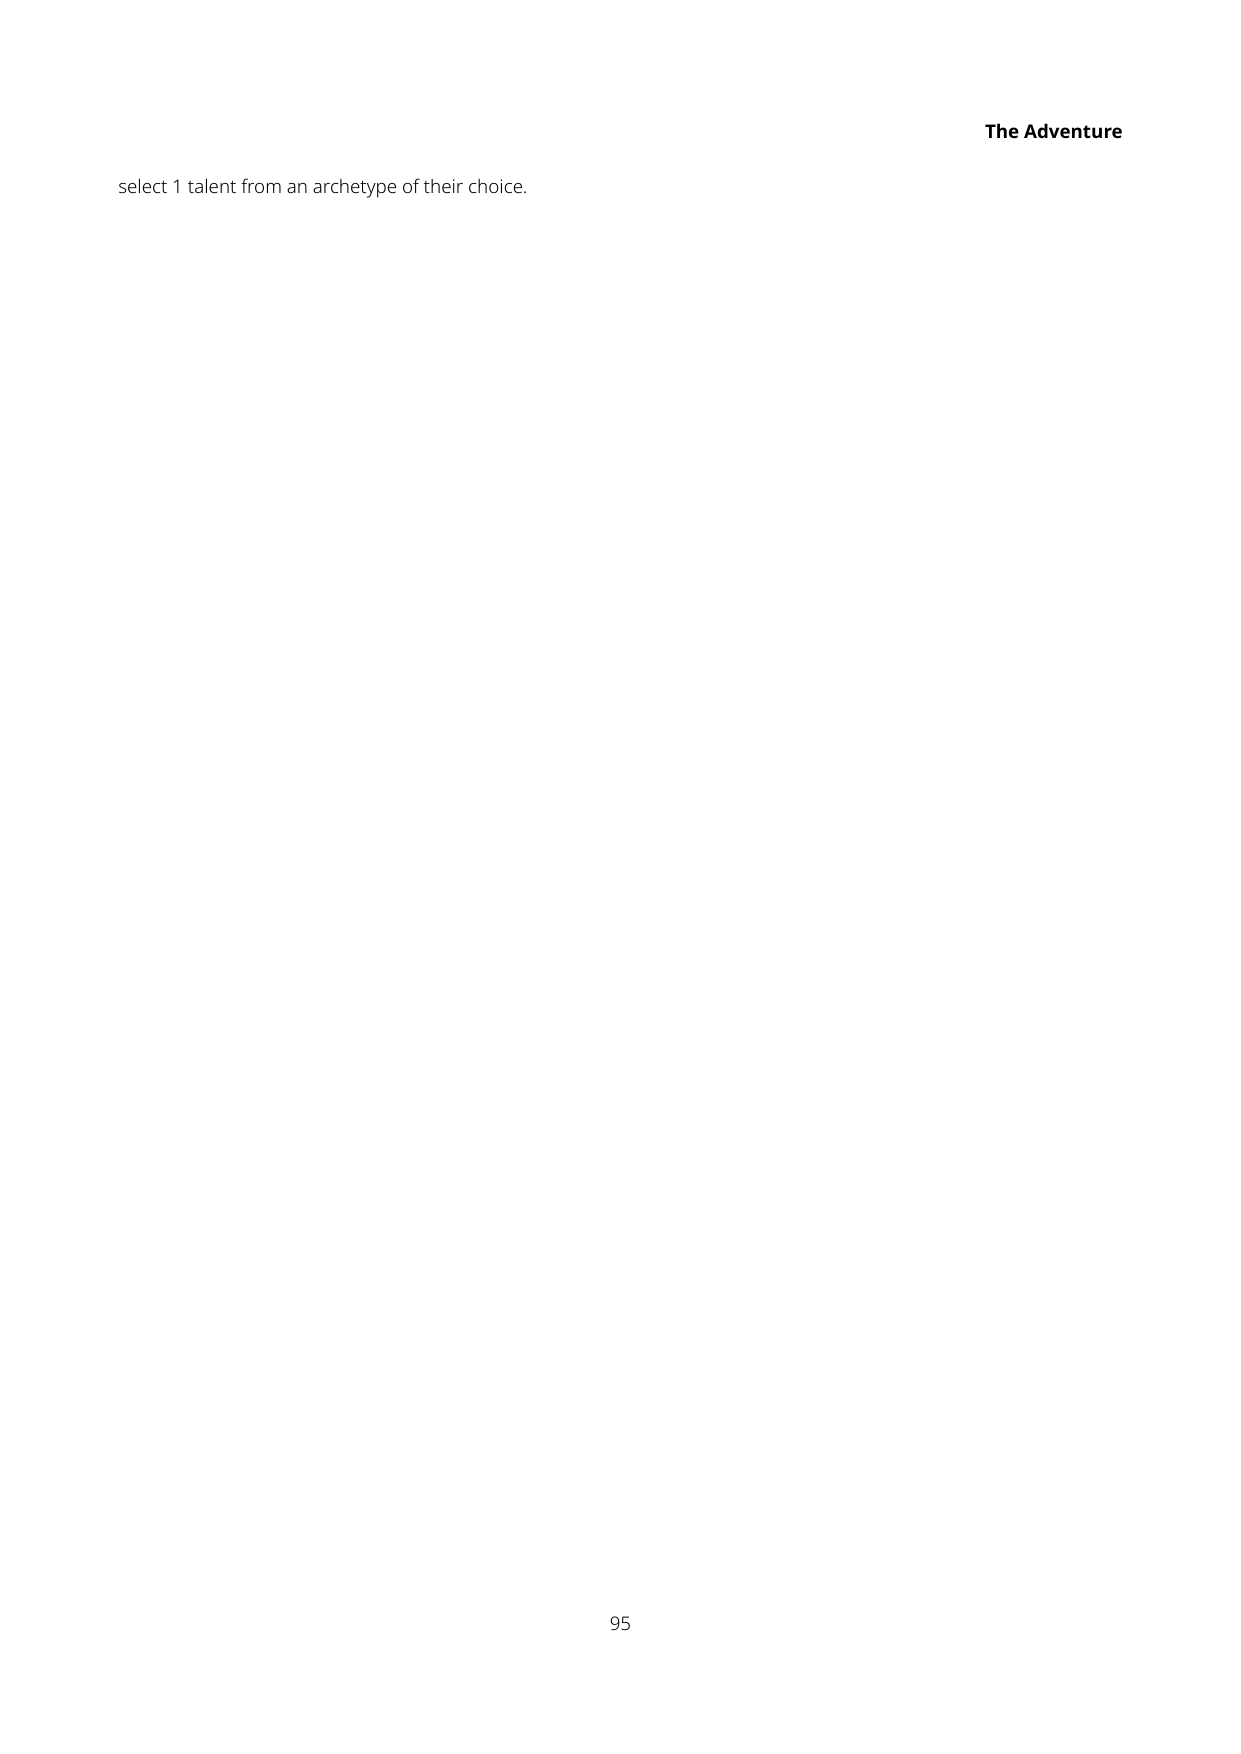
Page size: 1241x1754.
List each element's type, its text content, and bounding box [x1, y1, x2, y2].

text select 1 talent from an archetype of their choice. [118, 173, 605, 199]
